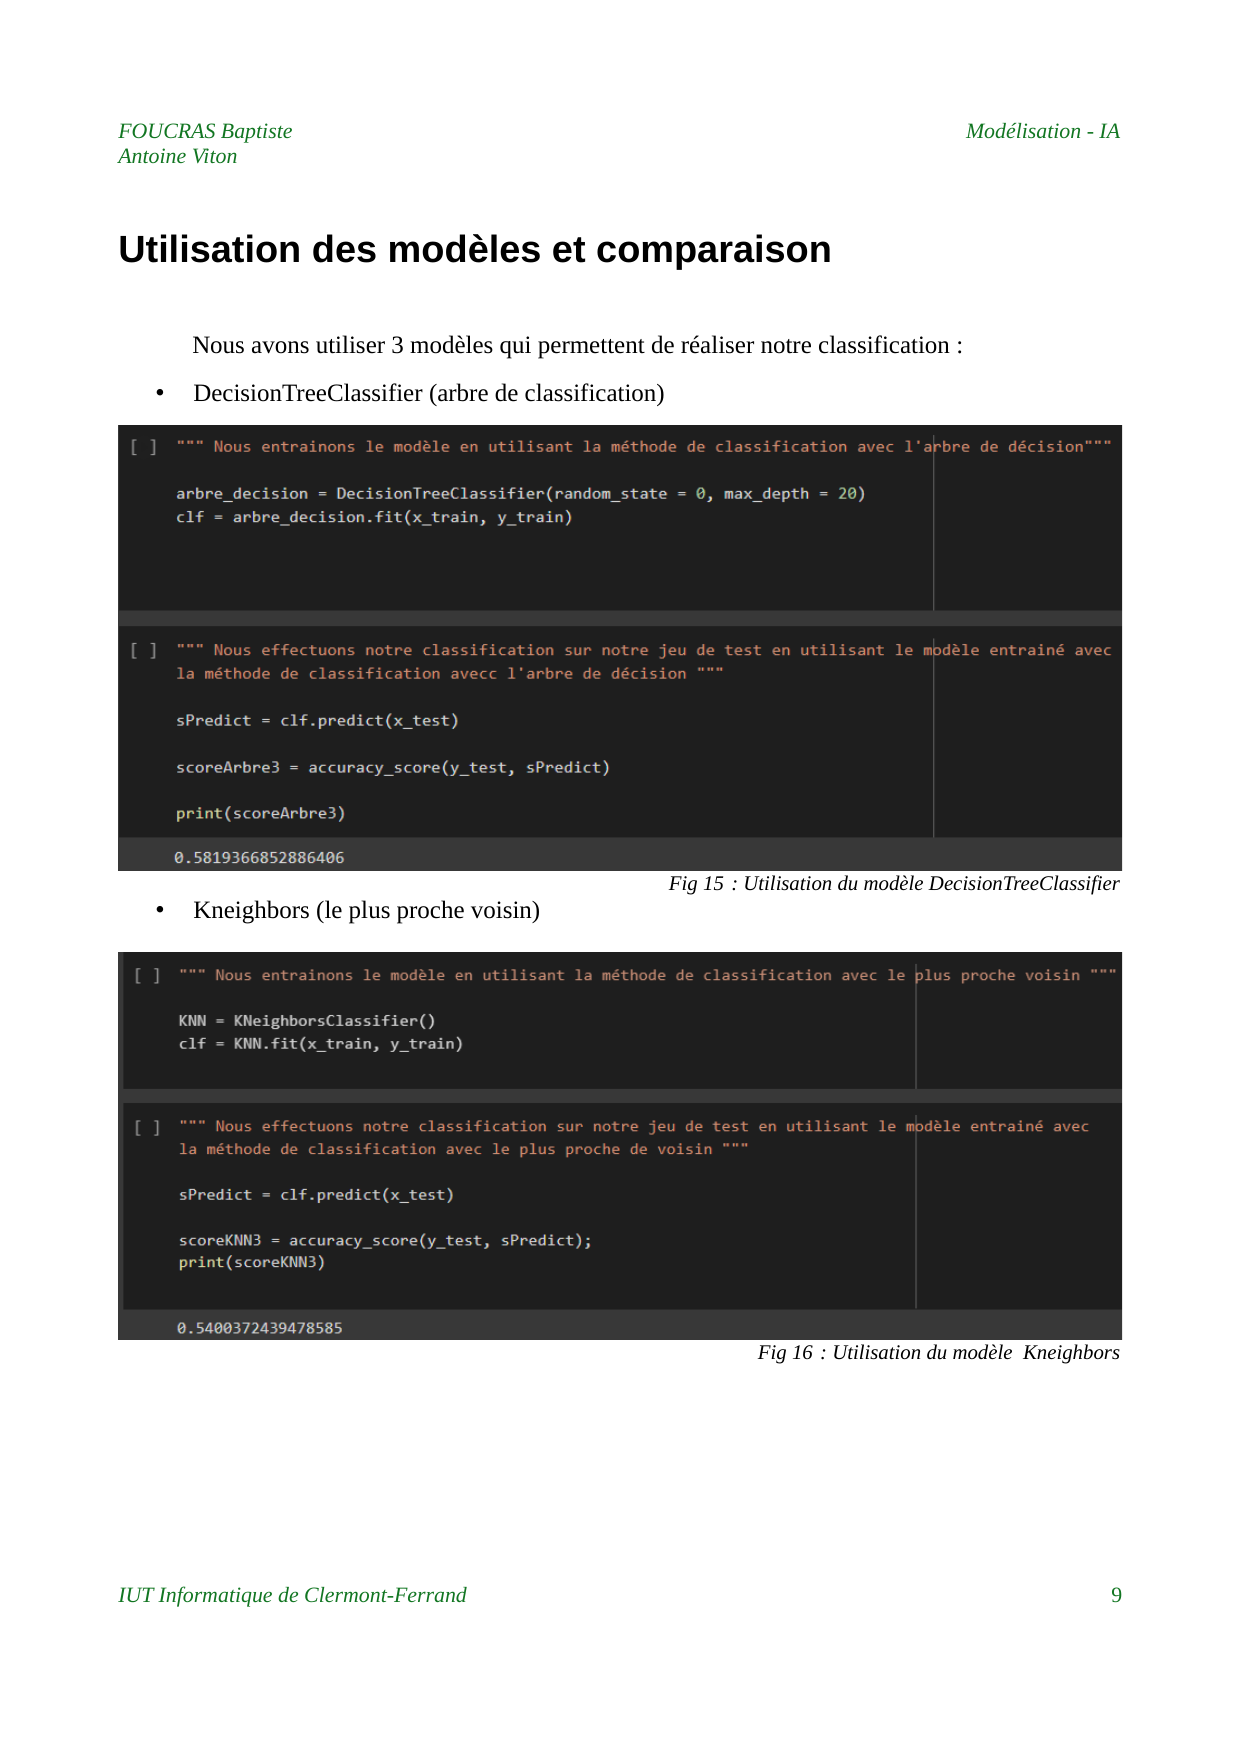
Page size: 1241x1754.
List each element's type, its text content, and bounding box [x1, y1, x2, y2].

list Kneighbors (le plus proche voisin) [156, 895, 1122, 923]
picture [118, 425, 1123, 871]
text Fig 15 : Utilisation du modèle DecisionTreeClassifier [118, 871, 1122, 895]
text Nous avons utiliser 3 modèles qui permettent de réaliser notre classification : [118, 331, 1122, 359]
subtitle Utilisation des modèles et comparaison [118, 227, 1122, 270]
text Fig 16 : Utilisation du modèle Kneighbors [118, 1340, 1122, 1364]
list DecisionTreeClassifier (arbre de classification) [156, 378, 1122, 407]
picture [118, 952, 1123, 1340]
